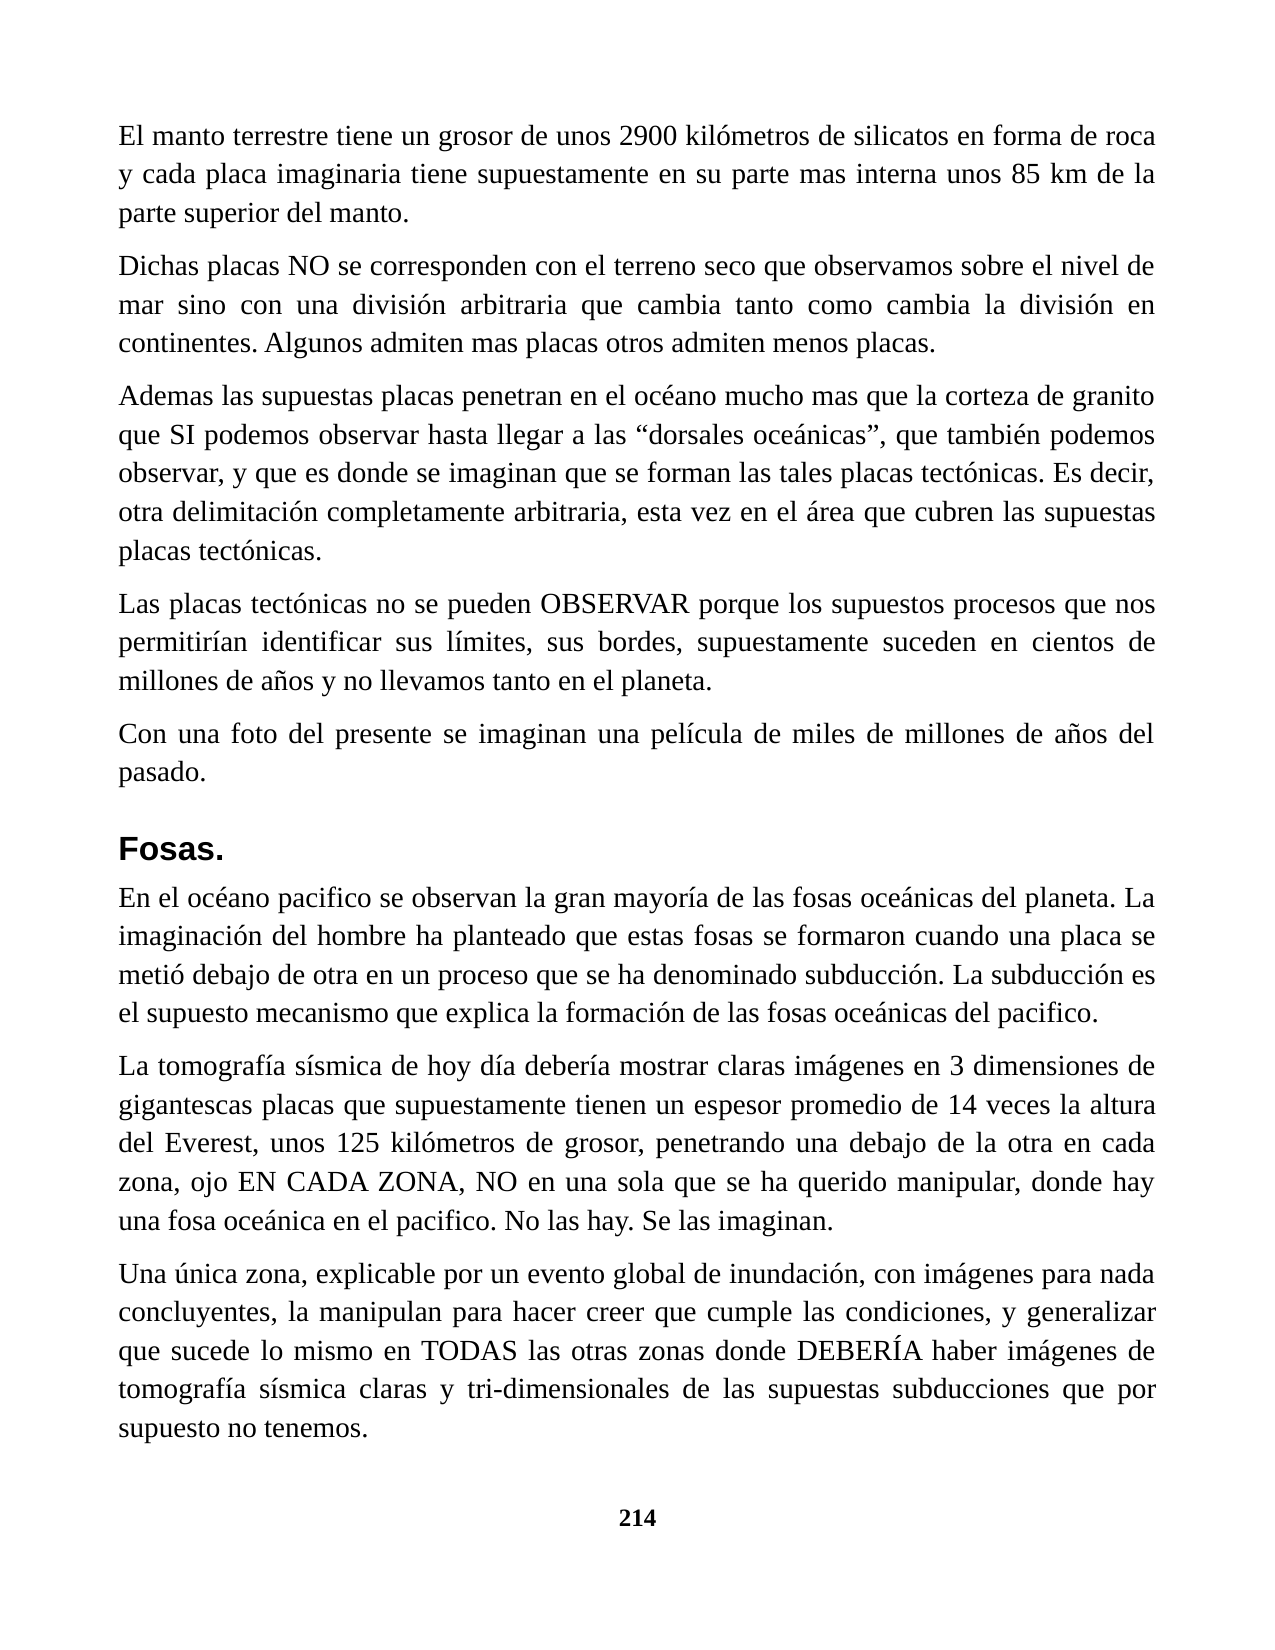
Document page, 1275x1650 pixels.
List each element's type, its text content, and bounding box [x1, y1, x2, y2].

subtitle Fosas. [118, 828, 1157, 867]
text Una única zona, explicable por un evento global de inundación, con imágenes para nada concluyentes, la manipulan para hacer creer que cumple las condiciones, y generalizar que sucede lo mismo en TODAS las otras zonas donde DEBERÍA haber imágenes de tomografía sísmica claras y tri-dimensionales de las supuestas subducciones que por supuesto no tenemos. [118, 1256, 1157, 1443]
text Con una foto del presente se imaginan una película de miles de millones de años del pasado. [118, 716, 1157, 788]
text El manto terrestre tiene un grosor de unos 2900 kilómetros de silicatos en forma de roca y cada placa imaginaria tiene supuestamente en su parte mas interna unos 85 km de la parte superior del manto. [118, 118, 1157, 229]
text La tomografía sísmica de hoy día debería mostrar claras imágenes en 3 dimensiones de gigantescas placas que supuestamente tienen un espesor promedio de 14 veces la altura del Everest, unos 125 kilómetros de grosor, penetrando una debajo de la otra en cada zona, ojo EN CADA ZONA, NO en una sola que se ha querido manipular, donde hay una fosa oceánica en el pacifico. No las hay. Se las imaginan. [118, 1048, 1157, 1236]
text Las placas tectónicas no se pueden OBSERVAR porque los supuestos procesos que nos permitirían identificar sus límites, sus bordes, supuestamente suceden en cientos de millones de años y no llevamos tanto en el planeta. [118, 586, 1157, 696]
text Ademas las supuestas placas penetran en el océano mucho mas que la corteza de granito que SI podemos observar hasta llegar a las “dorsales oceánicas”, que también podemos observar, y que es donde se imaginan que se forman las tales placas tectónicas. Es decir, otra delimitación completamente arbitraria, esta vez en el área que cubren las supuestas placas tectónicas. [118, 378, 1157, 566]
text En el océano pacifico se observan la gran mayoría de las fosas oceánicas del planeta. La imaginación del hombre ha planteado que estas fosas se formaron cuando una placa se metió debajo de otra en un proceso que se ha denominado subducción. La subducción es el supuesto mecanismo que explica la formación de las fosas oceánicas del pacifico. [118, 880, 1157, 1029]
text Dichas placas NO se corresponden con el terreno seco que observamos sobre el nivel de mar sino con una división arbitraria que cambia tanto como cambia la división en continentes. Algunos admiten mas placas otros admiten menos placas. [118, 248, 1157, 359]
